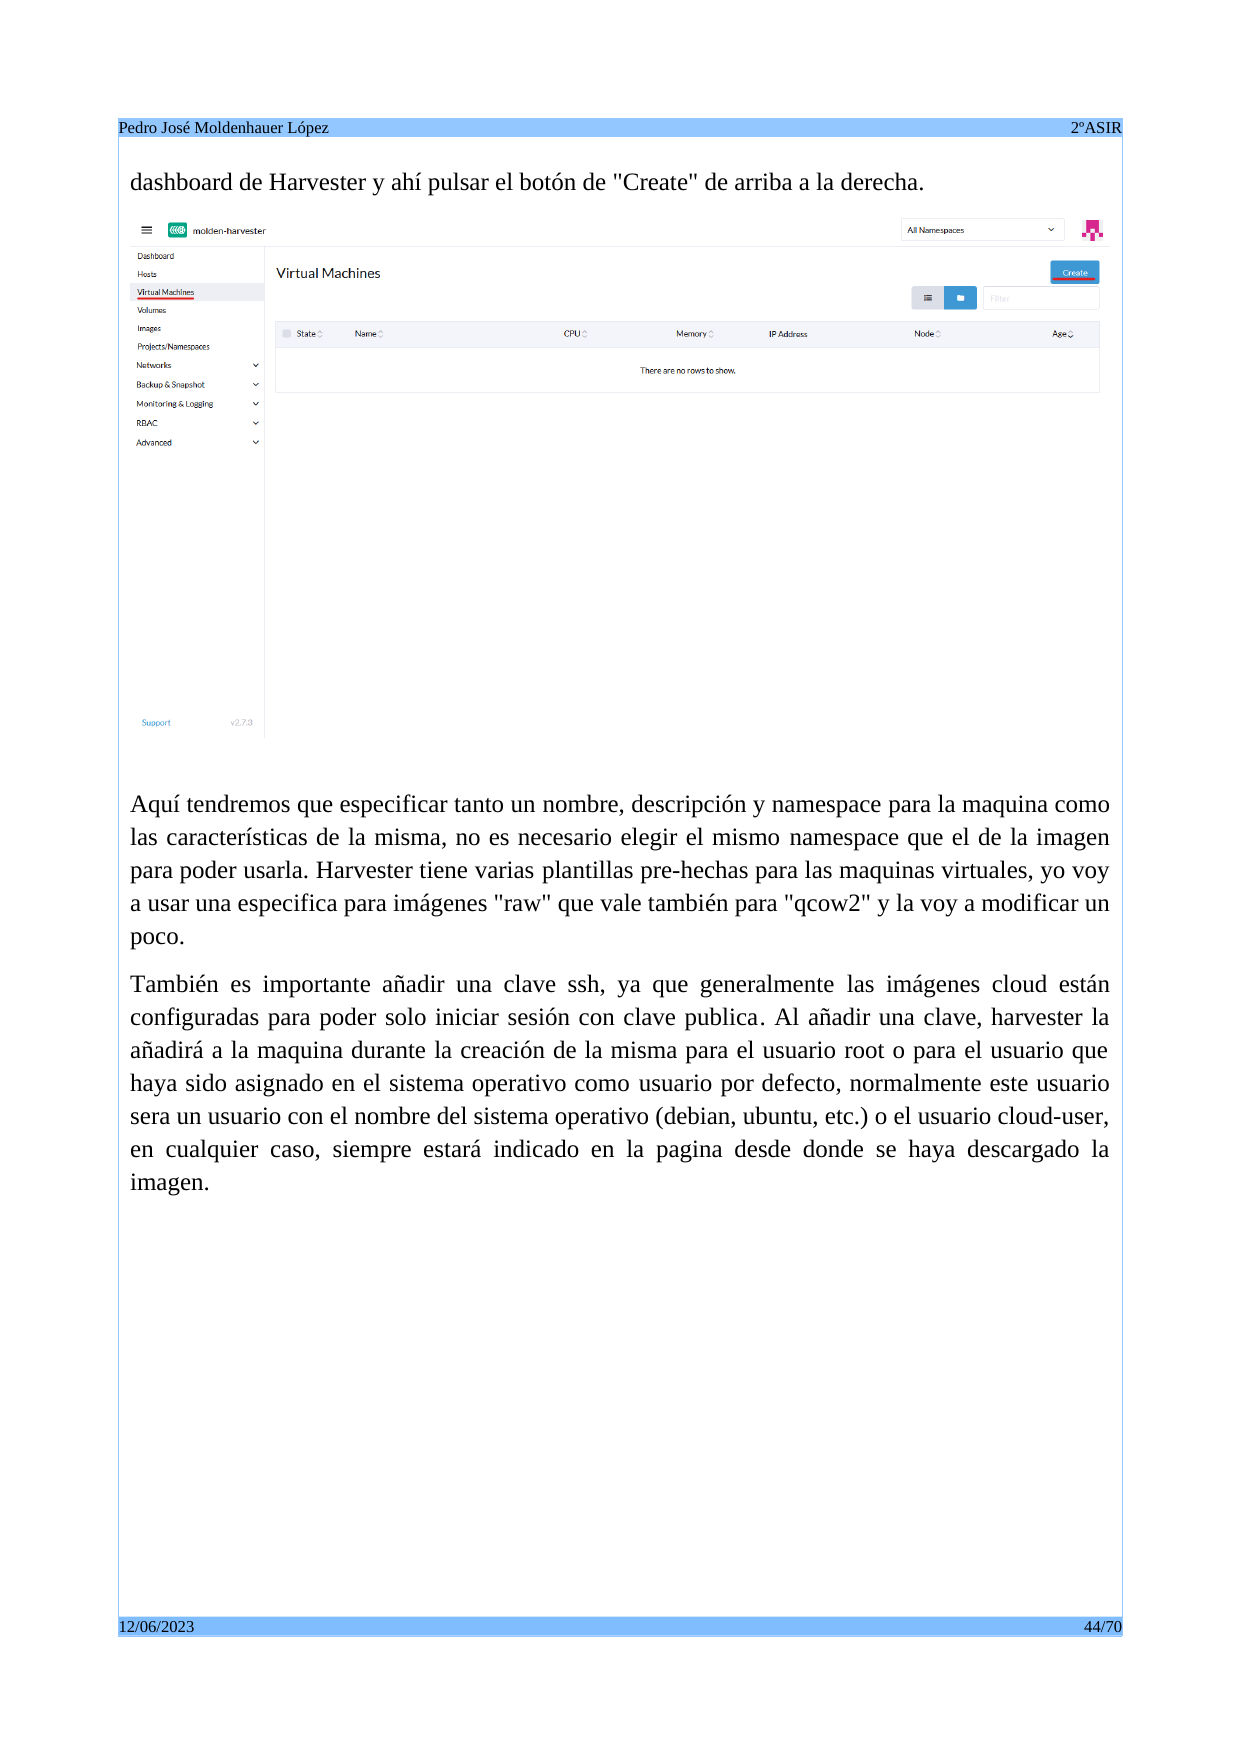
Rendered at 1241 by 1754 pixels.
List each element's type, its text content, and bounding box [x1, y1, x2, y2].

picture [130, 214, 1111, 738]
text dashboard de Harvester y ahí pulsar el botón de "Create" de arriba a la derecha. [130, 167, 1110, 196]
text Aquí tendremos que especificar tanto un nombre, descripción y namespace para la maquina como las características de la misma, no es necesario elegir el mismo namespace que el de la imagen para poder usarla. Harvester tiene varias plantillas pre-hechas para las maquinas virtuales, yo voy a usar una especifica para imágenes "raw" que vale también para "qcow2" y la voy a modificar un poco. [130, 789, 1110, 950]
text También es importante añadir una clave ssh, ya que generalmente las imágenes cloud están configuradas para poder solo iniciar sesión con clave publica. Al añadir una clave, harvester la añadirá a la maquina durante la creación de la misma para el usuario root o para el usuario que haya sido asignado en el sistema operativo como usuario por defecto, normalmente este usuario sera un usuario con el nombre del sistema operativo (debian, ubuntu, etc.) o el usuario cloud-user, en cualquier caso, siempre estará indicado en la pagina desde donde se haya descargado la imagen. [130, 969, 1110, 1196]
